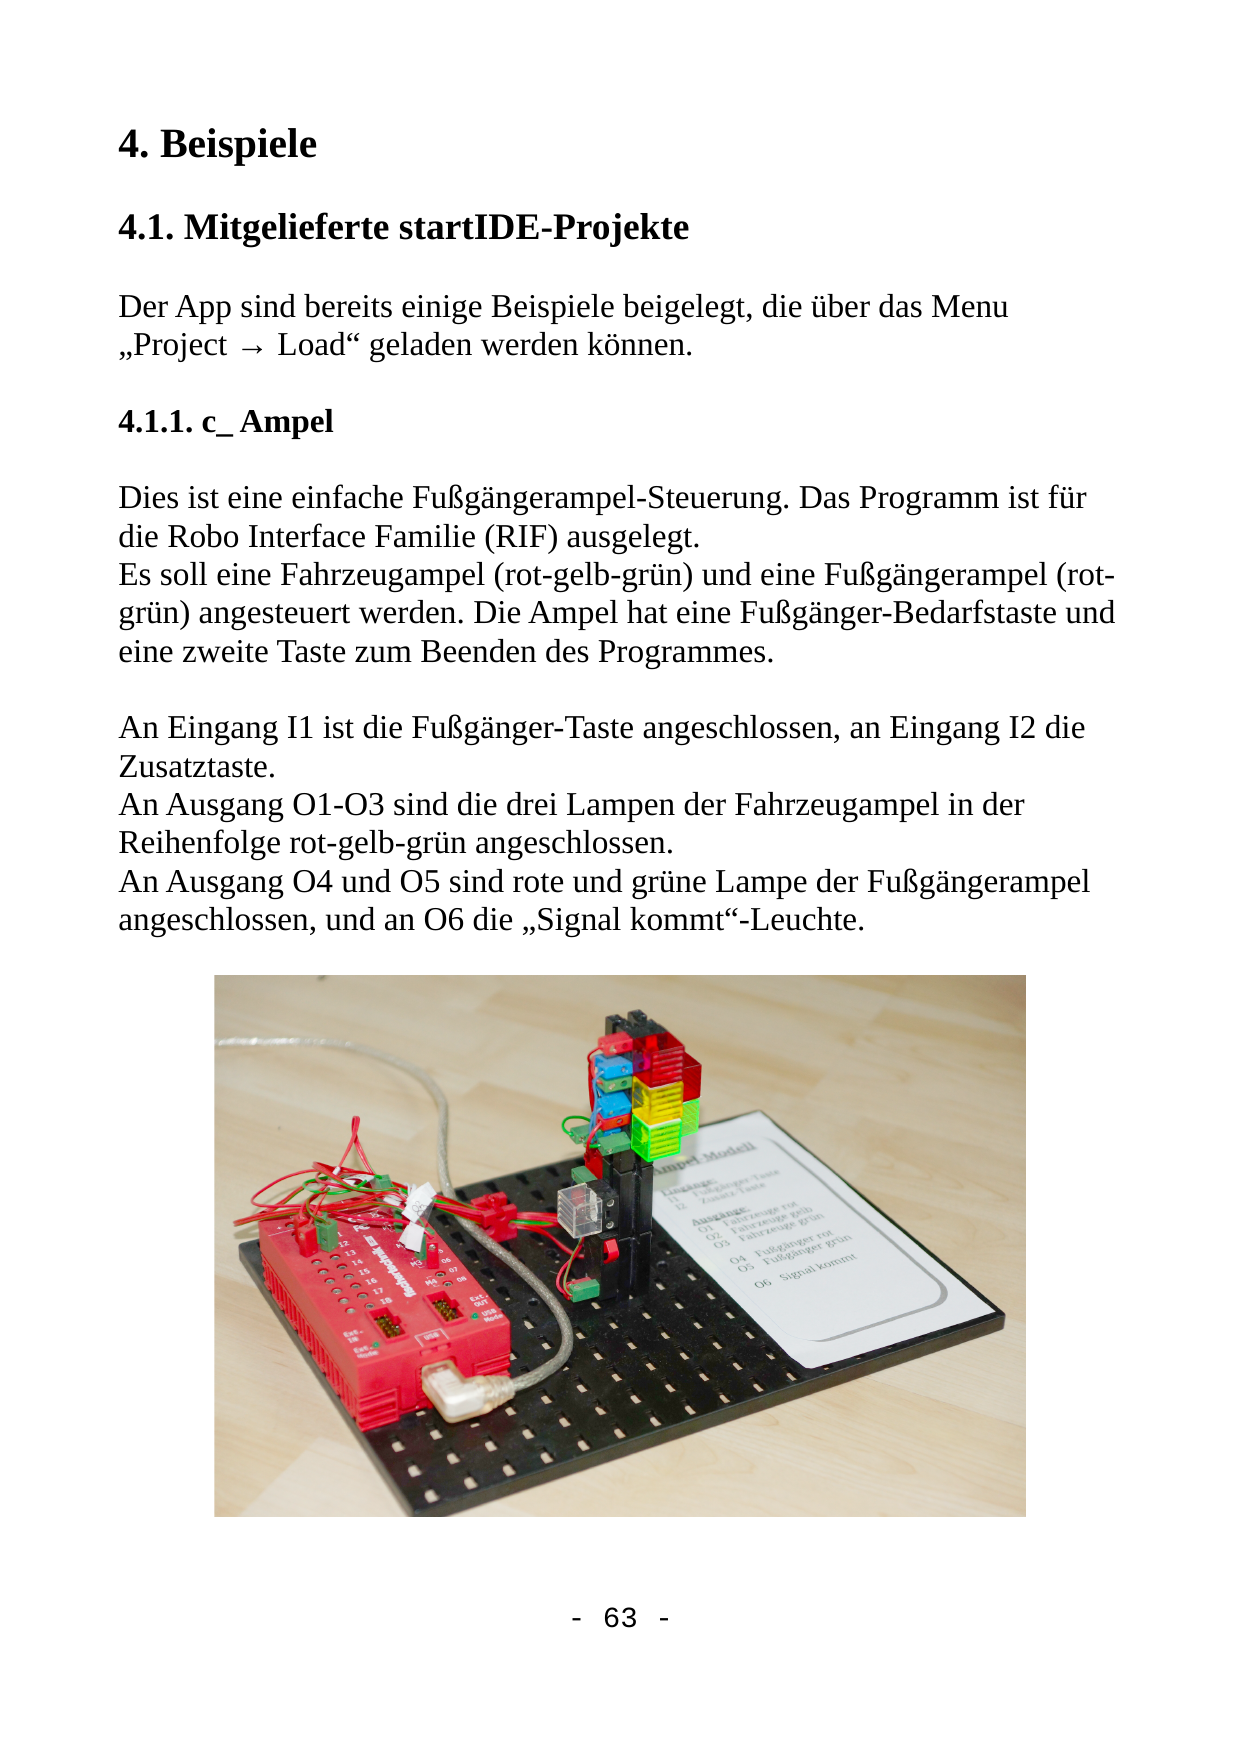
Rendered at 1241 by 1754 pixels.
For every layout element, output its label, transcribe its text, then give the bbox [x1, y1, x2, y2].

text Der App sind bereits einige Beispiele beigelegt, die über das Menu „Project → Load“ geladen werden können. [118, 286, 1122, 362]
text An Ausgang O1-O3 sind die drei Lampen der Fahrzeugampel in der Reihenfolge rot-gelb-grün angeschlossen. [118, 784, 1122, 861]
text 4. Beispiele [118, 118, 1122, 166]
text Es soll eine Fahrzeugampel (rot-gelb-grün) und eine Fußgängerampel (rot-grün) angesteuert werden. Die Ampel hat eine Fußgänger-Bedarfstaste und eine zweite Taste zum Beenden des Programmes. [118, 554, 1122, 669]
text 4.1. Mitgelieferte startIDE-Projekte [118, 204, 1122, 247]
text An Ausgang O4 und O5 sind rote und grüne Lampe der Fußgängerampel angeschlossen, und an O6 die „Signal kommt“-Leuchte. [118, 861, 1122, 937]
text An Eingang I1 ist die Fußgänger-Taste angeschlossen, an Eingang I2 die Zusatztaste. [118, 707, 1122, 784]
text Dies ist eine einfache Fußgängerampel-Steuerung. Das Programm ist für die Robo Interface Familie (RIF) ausgelegt. [118, 477, 1122, 554]
picture [214, 975, 1026, 1517]
text 4.1.1. c_ Ampel [118, 401, 1122, 439]
